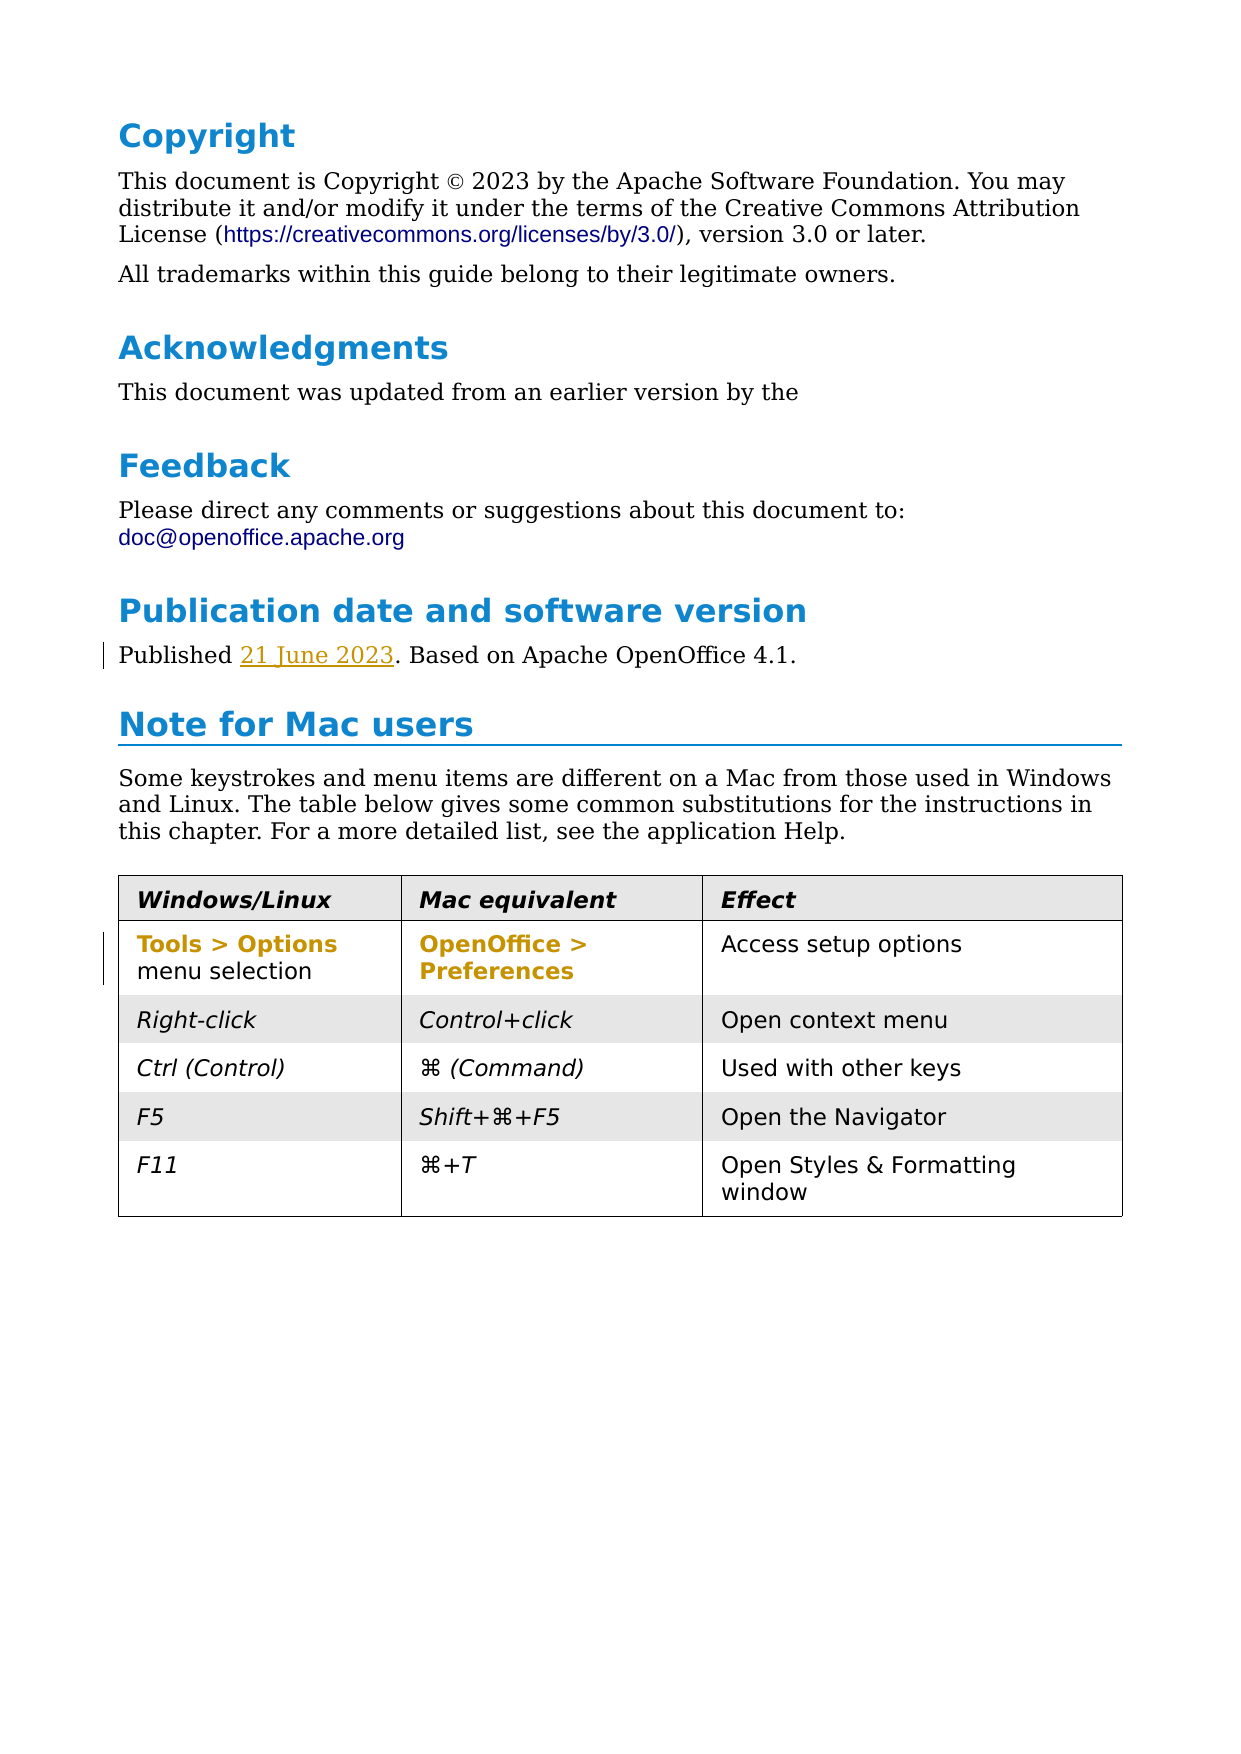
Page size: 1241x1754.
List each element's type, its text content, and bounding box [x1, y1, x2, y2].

table_cell Open context menu [703, 995, 1122, 1043]
text Acknowledgments [118, 329, 1122, 367]
text Feedback [118, 448, 1122, 485]
table_cell Shift+z+F5 [402, 1092, 702, 1141]
table_header Mac equivalent [402, 876, 702, 920]
table_cell z (Command) [402, 1044, 702, 1092]
text Publication date and software version [118, 593, 1122, 630]
table_cell F11 [119, 1141, 401, 1216]
table_cell Access setup options [703, 921, 1122, 995]
table_cell Right-click [119, 995, 401, 1043]
subtitle Note for Mac users [118, 705, 1122, 744]
text Please direct any comments or suggestions about this document to: doc@openoffice.apache.org [118, 498, 1122, 551]
text This document was updated from an earlier version by the [118, 379, 1122, 406]
table_cell Tools > Options menu selection [119, 921, 401, 995]
table_cell Open Styles & Formatting window [703, 1141, 1122, 1216]
table_cell OpenOffice > Preferences [402, 921, 702, 995]
text All trademarks within this guide belong to their legitimate owners. [118, 261, 1122, 287]
table_header Windows/Linux [119, 876, 401, 920]
table_cell Control+click [402, 995, 702, 1043]
text Published 21 June 2023. Based on Apache OpenOffice 4.1. [118, 642, 1122, 669]
text Copyright [118, 118, 1122, 156]
table_cell Ctrl (Control) [119, 1044, 401, 1092]
text Some keystrokes and menu items are different on a Mac from those used in Windows and Linux. The table below gives some common substitutions for the instructions in this chapter. For a more detailed list, see the application Help. [118, 765, 1122, 845]
table_cell Open the Navigator [703, 1092, 1122, 1141]
table_cell Used with other keys [703, 1044, 1122, 1092]
text This document is Copyright © 2023 by the Apache Software Foundation. You may distribute it and/or modify it under the terms of the Creative Commons Attribution License (https://creativecommons.org/licenses/by/3.0/), version 3.0 or later. [118, 168, 1122, 248]
table_cell z+T [402, 1141, 702, 1216]
table_header Effect [703, 876, 1122, 920]
table_cell F5 [119, 1092, 401, 1141]
